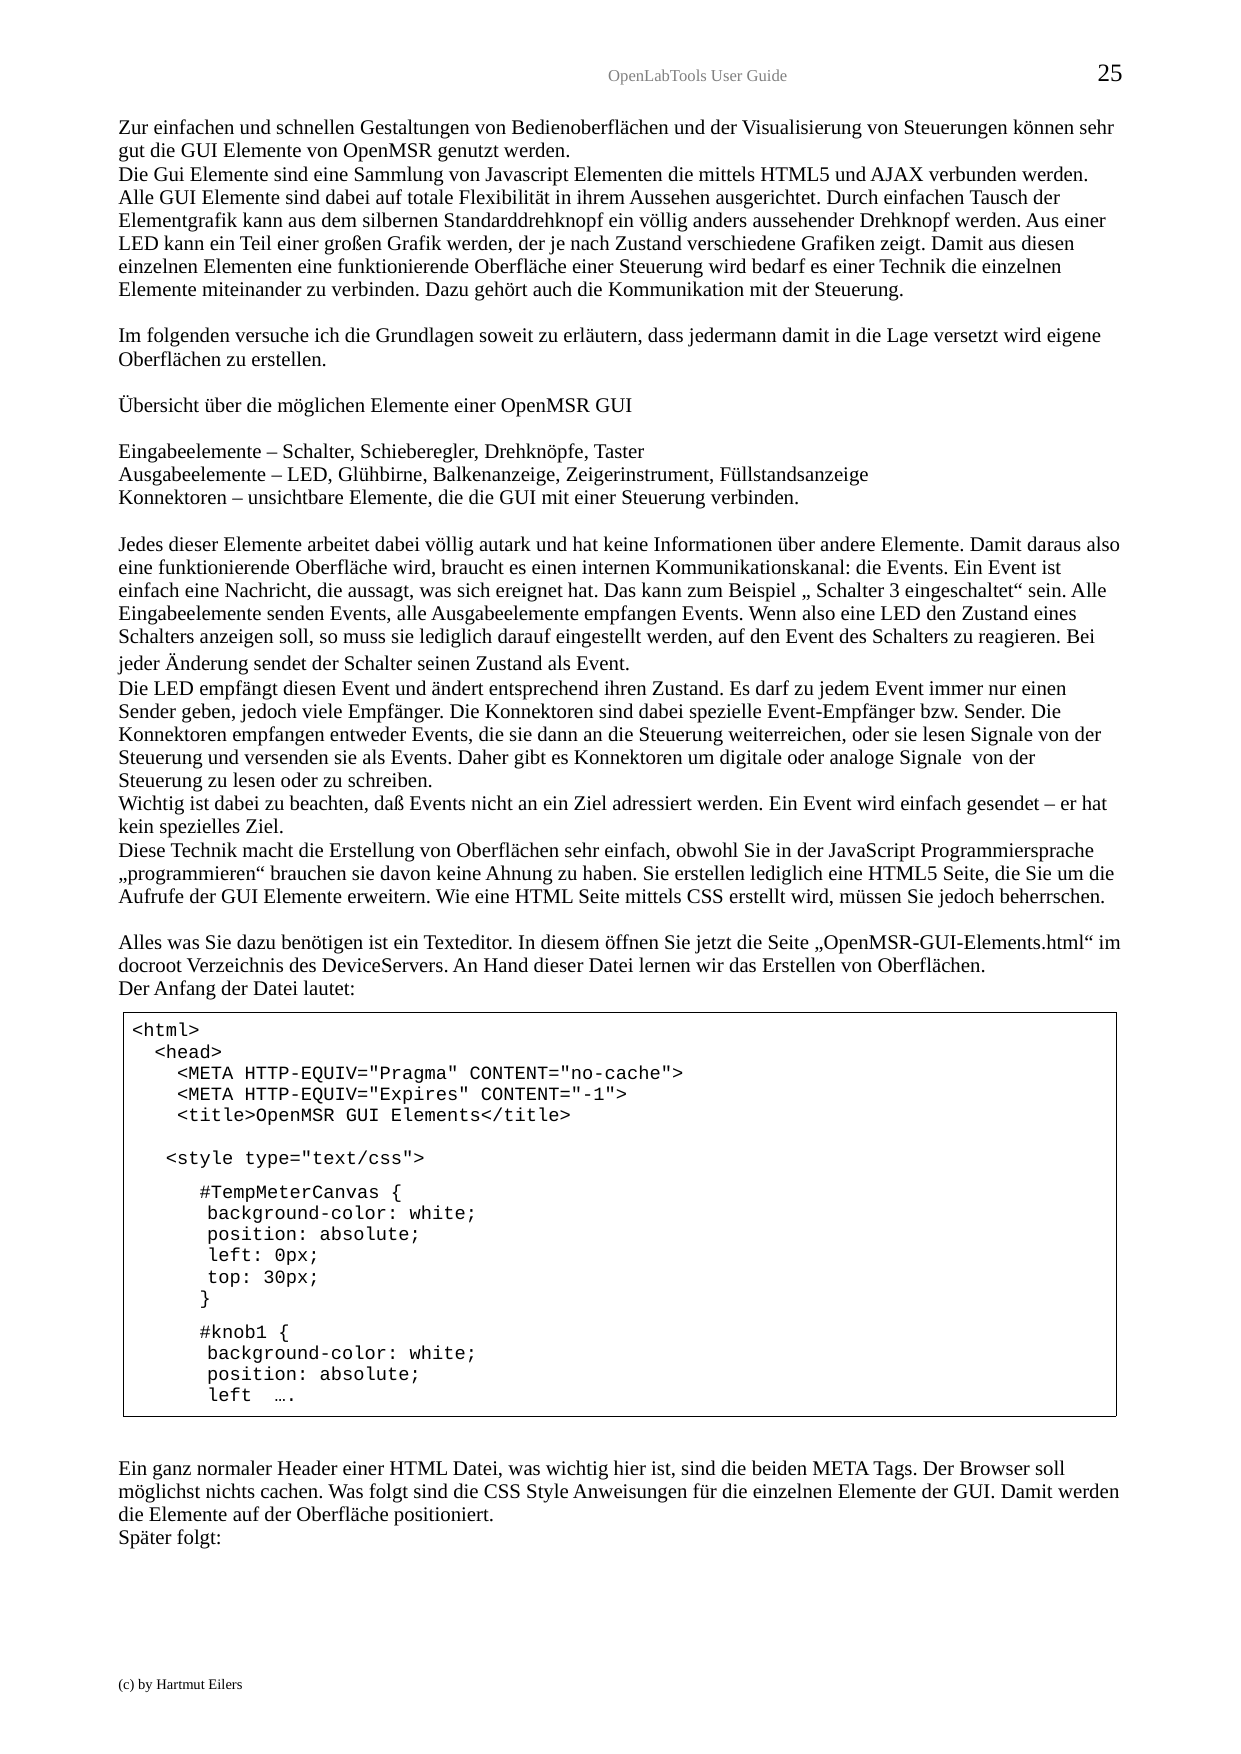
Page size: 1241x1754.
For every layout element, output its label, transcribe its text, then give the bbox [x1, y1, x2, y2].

text Jedes dieser Elemente arbeitet dabei völlig autark und hat keine Informationen über andere Elemente. Damit daraus also eine funktionierende Oberfläche wird, braucht es einen internen Kommunikationskanal: die Events. Ein Event ist einfach eine Nachricht, die aussagt, was sich ereignet hat. Das kann zum Beispiel „ Schalter 3 eingeschaltet“ sein. Alle Eingabeelemente senden Events, alle Ausgabeelemente empfangen Events. Wenn also eine LED den Zustand eines Schalters anzeigen soll, so muss sie lediglich darauf eingestellt werden, auf den Event des Schalters zu reagieren. Bei jeder Änderung sendet der Schalter seinen Zustand als Event. [118, 532, 1122, 677]
text Konnektoren – unsichtbare Elemente, die die GUI mit einer Steuerung verbinden. [118, 486, 1122, 509]
text <html> <head> <META HTTP-EQUIV="Pragma" CONTENT="no-cache"> <META HTTP-EQUIV="Expires" CONTENT="-1"> <title>OpenMSR GUI Elements</title> <style type="text/css"> [132, 1021, 1107, 1170]
text Zur einfachen und schnellen Gestaltungen von Bedienoberflächen und der Visualisierung von Steuerungen können sehr gut die GUI Elemente von OpenMSR genutzt werden. [118, 116, 1122, 162]
text Ein ganz normaler Header einer HTML Datei, was wichtig hier ist, sind die beiden META Tags. Der Browser soll möglichst nichts cachen. Was folgt sind die CSS Style Anweisungen für die einzelnen Elemente der GUI. Damit werden die Elemente auf der Oberfläche positioniert. [118, 1000, 1122, 1526]
text Im folgenden versuche ich die Grundlagen soweit zu erläutern, dass jedermann damit in die Lage versetzt wird eigene Oberflächen zu erstellen. [118, 324, 1122, 371]
text #TempMeterCanvas { background-color: white; position: absolute; left: 0px; top: 30px; } [132, 1182, 1107, 1310]
text Übersicht über die möglichen Elemente einer OpenMSR GUI Eingabeelemente – Schalter, Schieberegler, Drehknöpfe, Taster [118, 394, 1122, 463]
text Der Anfang der Datei lautet: [118, 977, 1122, 1000]
text Die LED empfängt diesen Event und ändert entsprechend ihren Zustand. Es darf zu jedem Event immer nur einen Sender geben, jedoch viele Empfänger. Die Konnektoren sind dabei spezielle Event-Empfänger bzw. Sender. Die Konnektoren empfangen entweder Events, die sie dann an die Steuerung weiterreichen, oder sie lesen Signale von der Steuerung und versenden sie als Events. Daher gibt es Konnektoren um digitale oder analoge Signale von der Steuerung zu lesen oder zu schreiben. [118, 677, 1122, 792]
text Diese Technik macht die Erstellung von Oberflächen sehr einfach, obwohl Sie in der JavaScript Programmiersprache „programmieren“ brauchen sie davon keine Ahnung zu haben. Sie erstellen lediglich eine HTML5 Seite, die Sie um die Aufrufe der GUI Elemente erweitern. Wie eine HTML Seite mittels CSS erstellt wird, müssen Sie jedoch beherrschen. [118, 838, 1122, 908]
text Später folgt: [118, 1526, 1122, 1549]
text Die Gui Elemente sind eine Sammlung von Javascript Elementen die mittels HTML5 und AJAX verbunden werden. Alle GUI Elemente sind dabei auf totale Flexibilität in ihrem Aussehen ausgerichtet. Durch einfachen Tausch der Elementgrafik kann aus dem silbernen Standarddrehknopf ein völlig anders aussehender Drehknopf werden. Aus einer LED kann ein Teil einer großen Grafik werden, der je nach Zustand verschiedene Grafiken zeigt. Damit aus diesen einzelnen Elementen eine funktionierende Oberfläche einer Steuerung wird bedarf es einer Technik die einzelnen Elemente miteinander zu verbinden. Dazu gehört auch die Kommunikation mit der Steuerung. [118, 162, 1122, 301]
text #knob1 { background-color: white; position: absolute; left …. [132, 1322, 1107, 1407]
text Alles was Sie dazu benötigen ist ein Texteditor. In diesem öffnen Sie jetzt die Seite „OpenMSR-GUI-Elements.html“ im docroot Verzeichnis des DeviceServers. An Hand dieser Datei lernen wir das Erstellen von Oberflächen. [118, 931, 1122, 977]
text Ausgabeelemente – LED, Glühbirne, Balkenanzeige, Zeigerinstrument, Füllstandsanzeige [118, 463, 1122, 486]
text Wichtig ist dabei zu beachten, daß Events nicht an ein Ziel adressiert werden. Ein Event wird einfach gesendet – er hat kein spezielles Ziel. [118, 792, 1122, 838]
